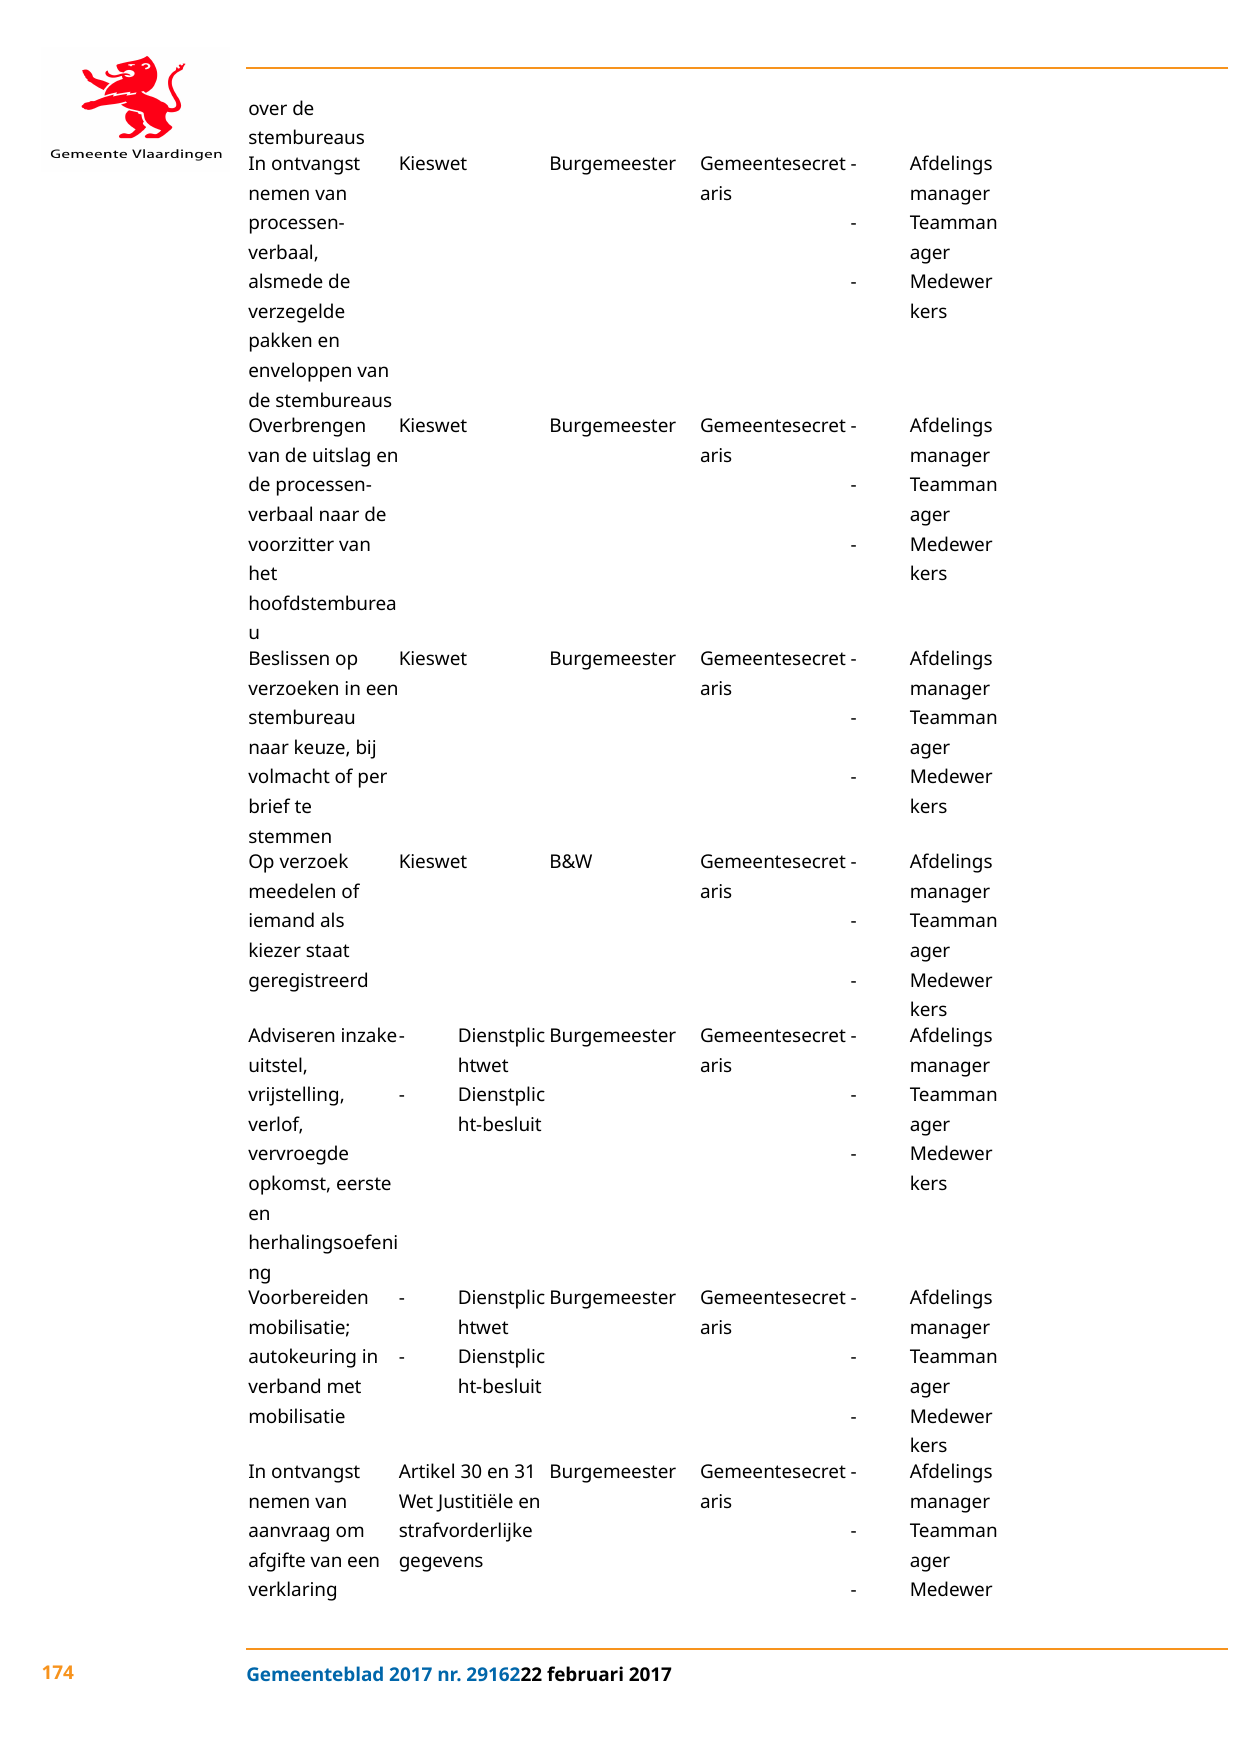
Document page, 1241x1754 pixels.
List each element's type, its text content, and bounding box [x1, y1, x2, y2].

table_cell Burgemeester [549, 1285, 700, 1458]
table_cell [850, 95, 1001, 150]
table_cell [549, 95, 700, 150]
table_cell Overbrengen van de uitslag en de processen-verbaal naar de voorzitter van het hoofdstembureau [248, 413, 398, 645]
table_cell Afdelingsmanager Teammanager Medewer [850, 1458, 1001, 1602]
table_cell Gemeentesecretaris [700, 1458, 850, 1602]
table_cell In ontvangst nemen van aanvraag om afgifte van een verklaring [248, 1458, 398, 1602]
table_cell [700, 95, 850, 150]
table_cell Afdelingsmanager Teammanager Medewerkers [850, 150, 1001, 412]
table_cell Gemeentesecretaris [700, 150, 850, 412]
picture [41, 47, 231, 172]
table_cell Dienstplichtwet Dienstplicht-besluit [399, 1285, 549, 1458]
table_cell Op verzoek meedelen of iemand als kiezer staat geregistreerd [248, 849, 398, 1022]
table_cell Afdelingsmanager Teammanager Medewerkers [850, 413, 1001, 645]
table_cell [1001, 849, 1152, 1022]
table_cell Adviseren inzake uitstel, vrijstelling, verlof, vervroegde opkomst, eerste en herhalingsoefening [248, 1022, 398, 1284]
table_cell Afdelingsmanager Teammanager Medewerkers [850, 1022, 1001, 1284]
table_cell [1001, 645, 1152, 848]
table_cell [399, 95, 549, 150]
table_cell Gemeentesecretaris [700, 849, 850, 1022]
table_cell Gemeentesecretaris [700, 645, 850, 848]
table_cell over de stembureaus [248, 95, 398, 150]
table_cell B&W [549, 849, 700, 1022]
table_cell Burgemeester [549, 150, 700, 412]
table_cell [1001, 1458, 1152, 1602]
table_cell Artikel 30 en 31 Wet Justitiële en strafvorderlijke gegevens [399, 1458, 549, 1602]
table_cell Afdelingsmanager Teammanager Medewerkers [850, 849, 1001, 1022]
table_cell Kieswet [399, 413, 549, 645]
table_cell Gemeentesecretaris [700, 1285, 850, 1458]
table_cell Gemeentesecretaris [700, 413, 850, 645]
table_cell [1001, 1022, 1152, 1284]
table_cell [1001, 1285, 1152, 1458]
table_cell Dienstplichtwet Dienstplicht-besluit [399, 1022, 549, 1284]
table_cell Afdelingsmanager Teammanager Medewerkers [850, 1285, 1001, 1458]
table_cell Kieswet [399, 150, 549, 412]
table_cell Afdelingsmanager Teammanager Medewerkers [850, 645, 1001, 848]
table_cell Burgemeester [549, 645, 700, 848]
table_cell [1001, 95, 1152, 150]
table_cell Beslissen op verzoeken in een stembureau naar keuze, bij volmacht of per brief te stemmen [248, 645, 398, 848]
table_cell Burgemeester [549, 413, 700, 645]
table_cell Kieswet [399, 645, 549, 848]
table_cell Voorbereiden mobilisatie; autokeuring in verband met mobilisatie [248, 1285, 398, 1458]
table_cell Kieswet [399, 849, 549, 1022]
table_cell Gemeentesecretaris [700, 1022, 850, 1284]
table_cell [1001, 413, 1152, 645]
table_cell Burgemeester [549, 1022, 700, 1284]
table_cell Burgemeester [549, 1458, 700, 1602]
table_cell In ontvangst nemen van processen-verbaal, alsmede de verzegelde pakken en enveloppen van de stembureaus [248, 150, 398, 412]
table_cell [1001, 150, 1152, 412]
